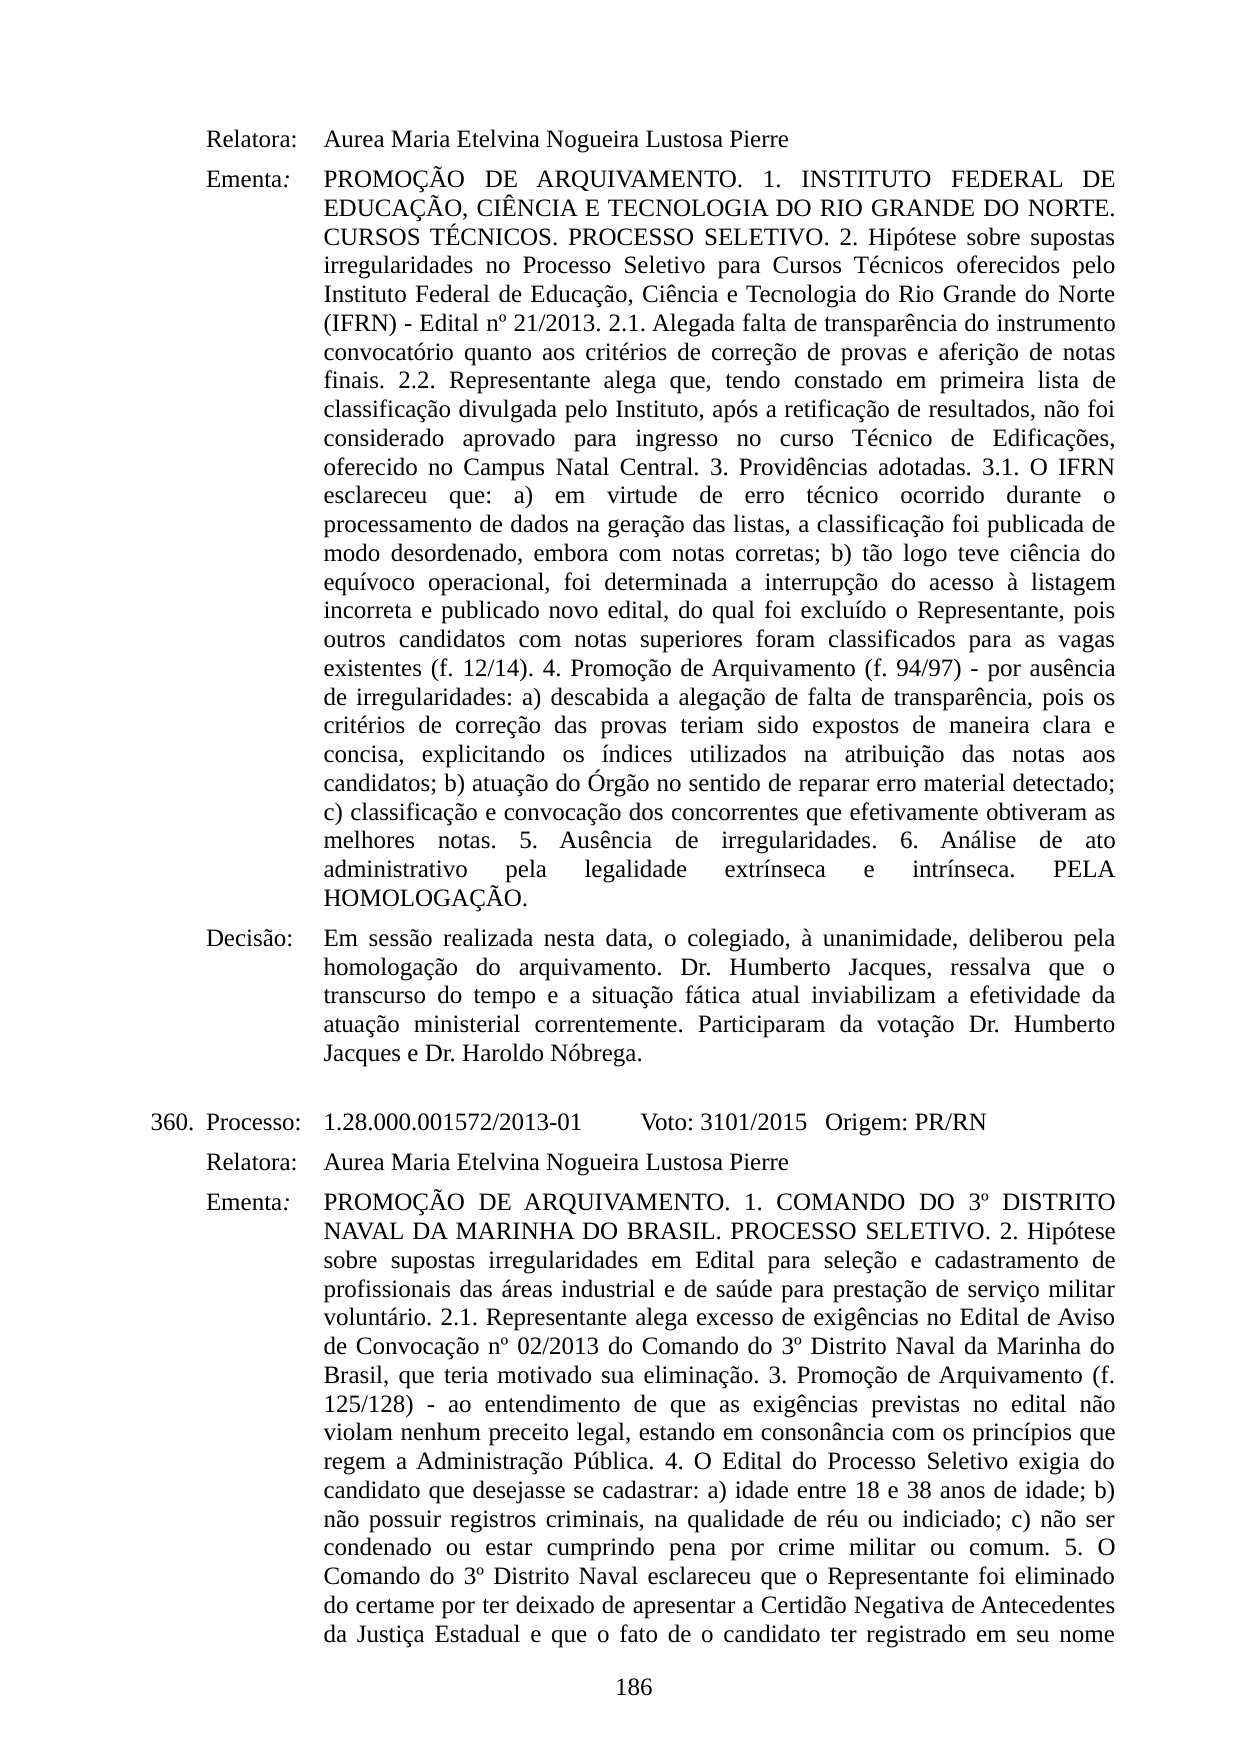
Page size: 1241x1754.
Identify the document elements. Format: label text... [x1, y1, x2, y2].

table_cell PROMOÇÃO DE ARQUIVAMENTO. 1. INSTITUTO FEDERAL DE EDUCAÇÃO, CIÊNCIA E TECNOLOGIA DO RIO GRANDE DO NORTE. CURSOS TÉCNICOS. PROCESSO SELETIVO. 2. Hipótese sobre supostas irregularidades no Processo Seletivo para Cursos Técnicos oferecidos pelo Instituto Federal de Educação, Ciência e Tecnologia do Rio Grande do Norte (IFRN) - Edital nº 21/2013. 2.1. Alegada falta de transparência do instrumento convocatório quanto aos critérios de correção de provas e aferição de notas finais. 2.2. Representante alega que, tendo constado em primeira lista de classificação divulgada pelo Instituto, após a retificação de resultados, não foi considerado aprovado para ingresso no curso Técnico de Edificações, oferecido no Campus Natal Central. 3. Providências adotadas. 3.1. O IFRN esclareceu que: a) em virtude de erro técnico ocorrido durante o processamento de dados na geração das listas, a classificação foi publicada de modo desordenado, embora com notas corretas; b) tão logo teve ciência do equívoco operacional, foi determinada a interrupção do acesso à listagem incorreta e publicado novo edital, do qual foi excluído o Representante, pois outros candidatos com notas superiores foram classificados para as vagas existentes (f. 12/14). 4. Promoção de Arquivamento (f. 94/97) - por ausência de irregularidades: a) descabida a alegação de falta de transparência, pois os critérios de correção das provas teriam sido expostos de maneira clara e concisa, explicitando os índices utilizados na atribuição das notas aos candidatos; b) atuação do Órgão no sentido de reparar erro material detectado; c) classificação e convocação dos concorrentes que efetivamente obtiveram as melhores notas. 5. Ausência de irregularidades. 6. Análise de ato administrativo pela legalidade extrínseca e intrínseca. PELA HOMOLOGAÇÃO. [318, 158, 1122, 917]
table_cell [145, 118, 200, 158]
table_cell [145, 1141, 200, 1182]
table_cell Ementa: [200, 158, 318, 917]
table_header Voto: 3101/2015 [635, 1101, 819, 1141]
table_cell Relatora: [200, 1141, 318, 1182]
table_header 360. [145, 1101, 200, 1141]
table_cell Relatora: [200, 118, 318, 158]
table_cell Decisão: [200, 917, 318, 1072]
table_cell PROMOÇÃO DE ARQUIVAMENTO. 1. COMANDO DO 3º DISTRITO NAVAL DA MARINHA DO BRASIL. PROCESSO SELETIVO. 2. Hipótese sobre supostas irregularidades em Edital para seleção e cadastramento de profissionais das áreas industrial e de saúde para prestação de serviço militar voluntário. 2.1. Representante alega excesso de exigências no Edital de Aviso de Convocação nº 02/2013 do Comando do 3º Distrito Naval da Marinha do Brasil, que teria motivado sua eliminação. 3. Promoção de Arquivamento (f. 125/128) - ao entendimento de que as exigências previstas no edital não violam nenhum preceito legal, estando em consonância com os princípios que regem a Administração Pública. 4. O Edital do Processo Seletivo exigia do candidato que desejasse se cadastrar: a) idade entre 18 e 38 anos de idade; b) não possuir registros criminais, na qualidade de réu ou indiciado; c) não ser condenado ou estar cumprindo pena por crime militar ou comum. 5. O Comando do 3º Distrito Naval esclareceu que o Representante foi eliminado do certame por ter deixado de apresentar a Certidão Negativa de Antecedentes da Justiça Estadual e que o fato de o candidato ter registrado em seu nome [318, 1182, 1122, 1653]
table_cell Aurea Maria Etelvina Nogueira Lustosa Pierre [318, 1141, 1122, 1182]
table_cell [145, 917, 200, 1072]
table_header Origem: PR/RN [819, 1101, 1122, 1141]
table_header 1.28.000.001572/2013-01 [318, 1101, 634, 1141]
table_cell Ementa: [200, 1182, 318, 1653]
table_cell Aurea Maria Etelvina Nogueira Lustosa Pierre [318, 118, 1122, 158]
table_header Processo: [200, 1101, 318, 1141]
table_cell Em sessão realizada nesta data, o colegiado, à unanimidade, deliberou pela homologação do arquivamento. Dr. Humberto Jacques, ressalva que o transcurso do tempo e a situação fática atual inviabilizam a efetividade da atuação ministerial correntemente. Participaram da votação Dr. Humberto Jacques e Dr. Haroldo Nóbrega. [318, 917, 1122, 1072]
table_cell [145, 158, 200, 917]
table_cell [145, 1182, 200, 1653]
